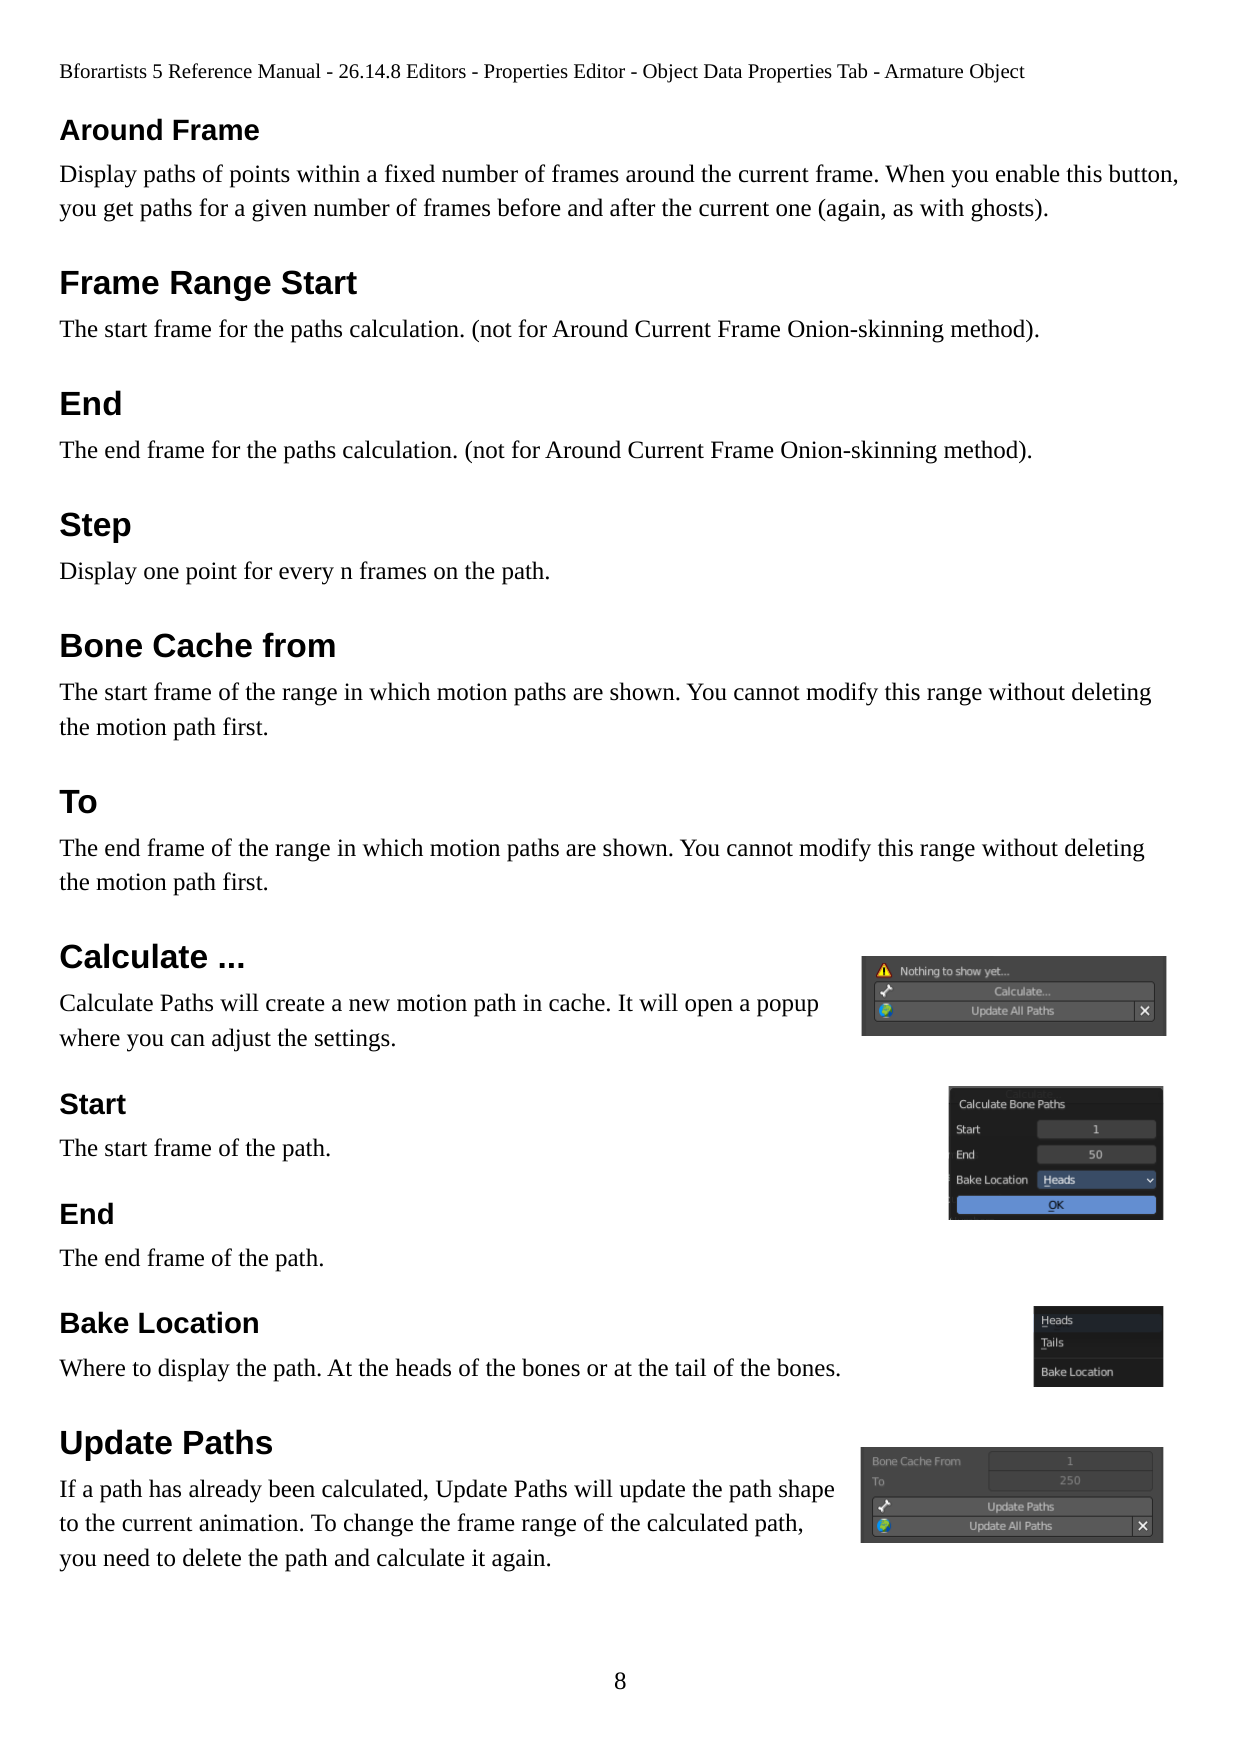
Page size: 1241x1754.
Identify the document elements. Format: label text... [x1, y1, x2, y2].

text Where to display the path. At the heads of the bones or at the tail of the bones. [59, 1353, 1033, 1381]
text The end frame of the range in which motion paths are shown. You cannot modify this range without deleting the motion path first. [59, 833, 1181, 896]
subtitle Bake Location [59, 1306, 1033, 1340]
text Display one point for every n frames on the path. [59, 556, 1181, 585]
picture [861, 956, 1167, 1036]
text Display paths of points within a fixed number of frames around the current frame. When you enable this button, you get paths for a given number of frames before and after the current one (again, as with ghosts). [59, 159, 1181, 222]
picture [1033, 1306, 1164, 1387]
text The end frame of the path. [59, 1243, 1181, 1272]
subtitle Around Frame [59, 113, 1181, 146]
text The start frame of the range in which motion paths are shown. You cannot modify this range without deleting the motion path first. [59, 677, 1181, 741]
subtitle To [59, 782, 1181, 821]
subtitle Update Paths [59, 1423, 1181, 1461]
text The start frame of the path. [59, 1133, 948, 1162]
subtitle Start [59, 1087, 948, 1120]
subtitle Calculate ... [59, 937, 1181, 976]
subtitle Frame Range Start [59, 263, 1181, 302]
subtitle Bone Cache from [59, 626, 1181, 665]
subtitle [1164, 1306, 1181, 1340]
subtitle End [59, 384, 1181, 423]
subtitle Step [59, 505, 1181, 544]
picture [948, 1086, 1164, 1220]
text If a path has already been calculated, Update Paths will update the path shape to the current animation. To change the frame range of the calculated path, you need to delete the path and calculate it again. [59, 1474, 1181, 1571]
subtitle [1164, 1087, 1181, 1120]
picture [860, 1447, 1164, 1543]
text Calculate Paths will create a new motion path in cache. It will open a popup where you can adjust the settings. [59, 988, 1181, 1052]
subtitle End [59, 1197, 1181, 1230]
text The start frame for the paths calculation. (not for Around Current Frame Onion-skinning method). [59, 314, 1181, 343]
text The end frame for the paths calculation. (not for Around Current Frame Onion-skinning method). [59, 435, 1181, 464]
